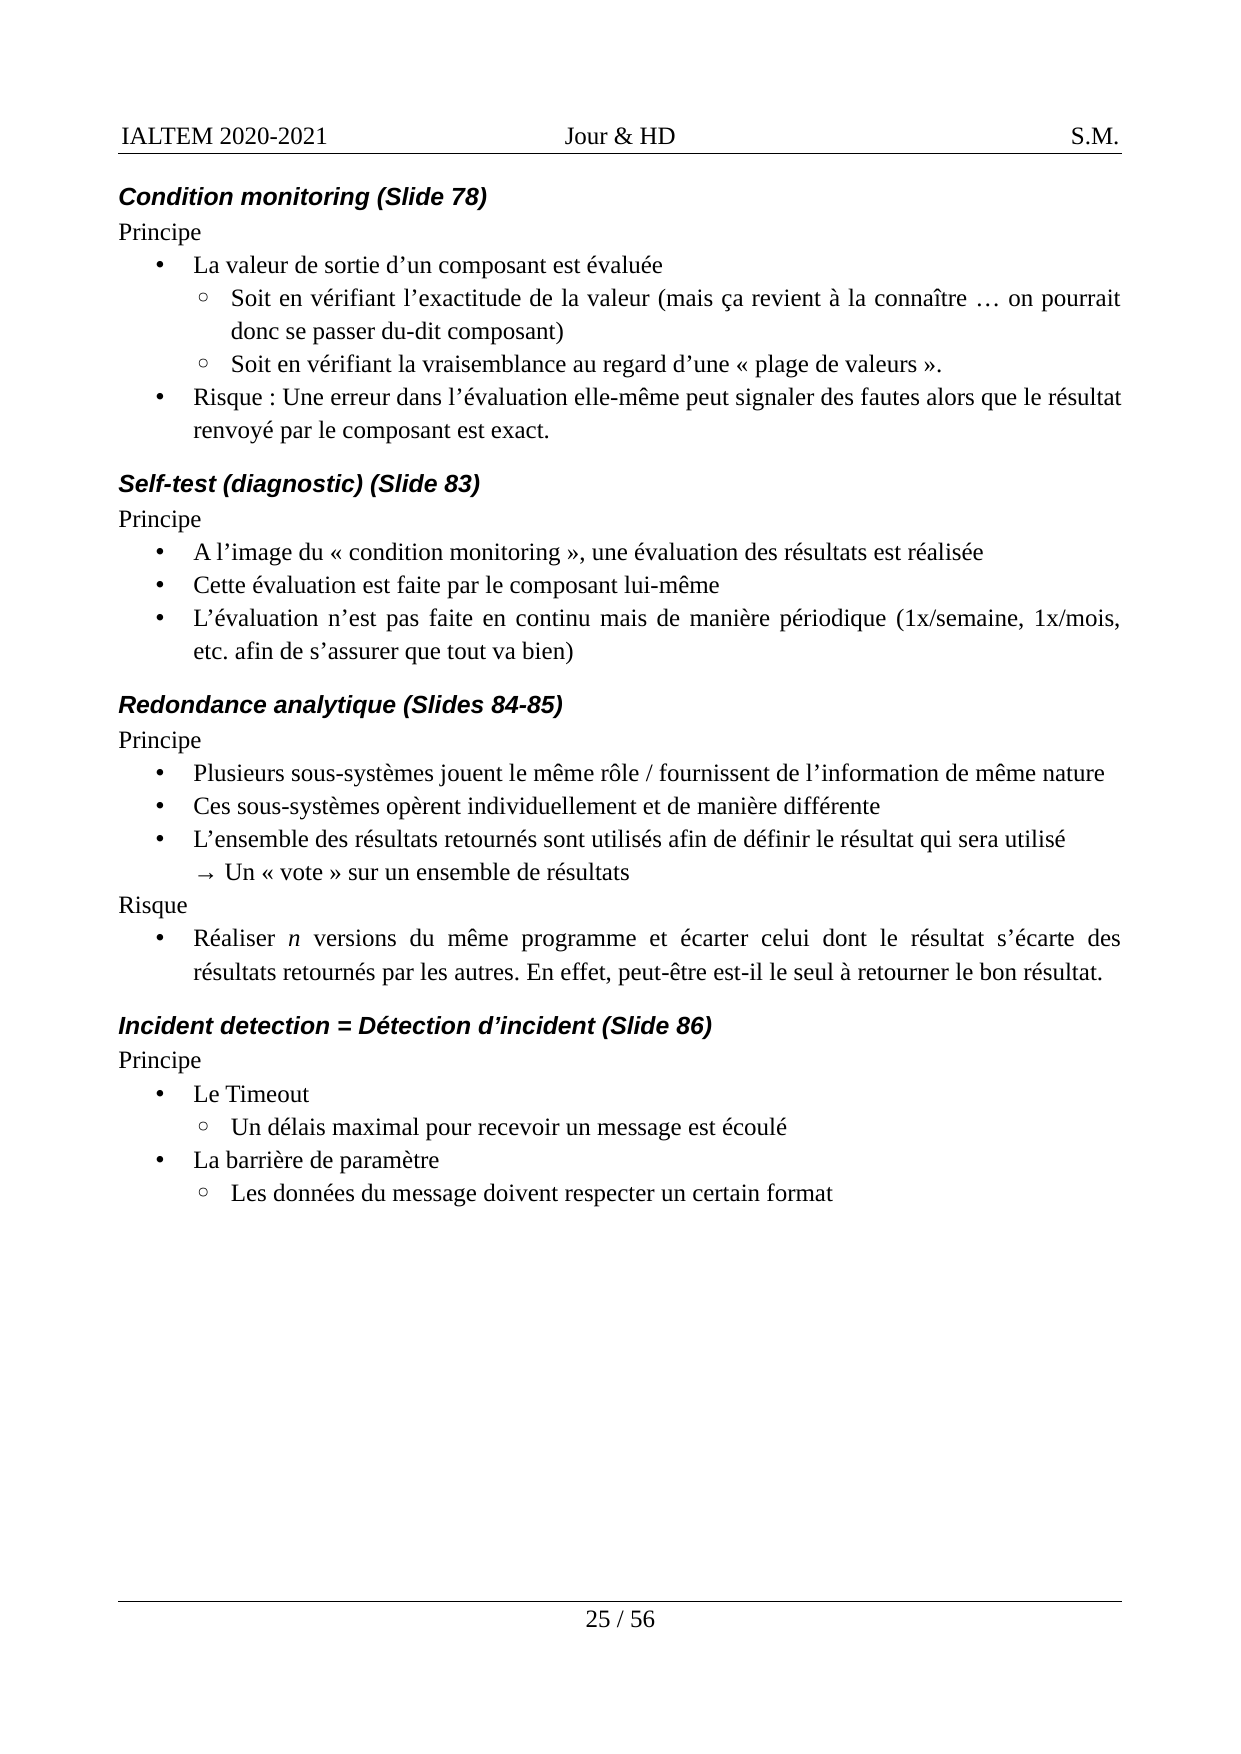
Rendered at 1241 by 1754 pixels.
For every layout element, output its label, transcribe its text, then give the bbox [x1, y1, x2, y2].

list Plusieurs sous-systèmes jouent le même rôle / fournissent de l’information de même nature [156, 758, 1122, 787]
list → Un « vote » sur un ensemble de résultats [156, 857, 1122, 886]
text Principe [118, 1046, 1122, 1074]
subtitle Condition monitoring (Slide 78) [118, 182, 1122, 211]
subtitle Self-test (diagnostic) (Slide 83) [118, 469, 1122, 498]
list Soit en vérifiant l’exactitude de la valeur (mais ça revient à la connaître … on pourrait donc se passer du-dit composant) [193, 283, 1122, 345]
list L’ensemble des résultats retournés sont utilisés afin de définir le résultat qui sera utilisé [156, 824, 1122, 853]
list L’évaluation n’est pas faite en continu mais de manière périodique (1x/semaine, 1x/mois, etc. afin de s’assurer que tout va bien) [156, 603, 1122, 665]
list Les données du message doivent respecter un certain format [193, 1178, 1122, 1206]
text Risque [118, 891, 1122, 919]
list Risque : Une erreur dans l’évaluation elle-même peut signaler des fautes alors que le résultat renvoyé par le composant est exact. [156, 382, 1122, 444]
text Principe [118, 725, 1122, 754]
list Réaliser n versions du même programme et écarter celui dont le résultat s’écarte des résultats retournés par les autres. En effet, peut-être est-il le seul à retourner le bon résultat. [156, 923, 1122, 985]
text Principe [118, 217, 1122, 246]
list Le Timeout [156, 1079, 1122, 1107]
text Principe [118, 504, 1122, 533]
subtitle Redondance analytique (Slides 84-85) [118, 691, 1122, 719]
subtitle Incident detection = Détection d’incident (Slide 86) [118, 1011, 1122, 1039]
list La valeur de sortie d’un composant est évaluée [156, 250, 1122, 279]
list A l’image du « condition monitoring », une évaluation des résultats est réalisée [156, 537, 1122, 566]
list Soit en vérifiant la vraisemblance au regard d’une « plage de valeurs ». [193, 349, 1122, 378]
list Un délais maximal pour recevoir un message est écoulé [193, 1112, 1122, 1140]
list Ces sous-systèmes opèrent individuellement et de manière différente [156, 791, 1122, 820]
list La barrière de paramètre [156, 1145, 1122, 1173]
list Cette évaluation est faite par le composant lui-même [156, 570, 1122, 599]
